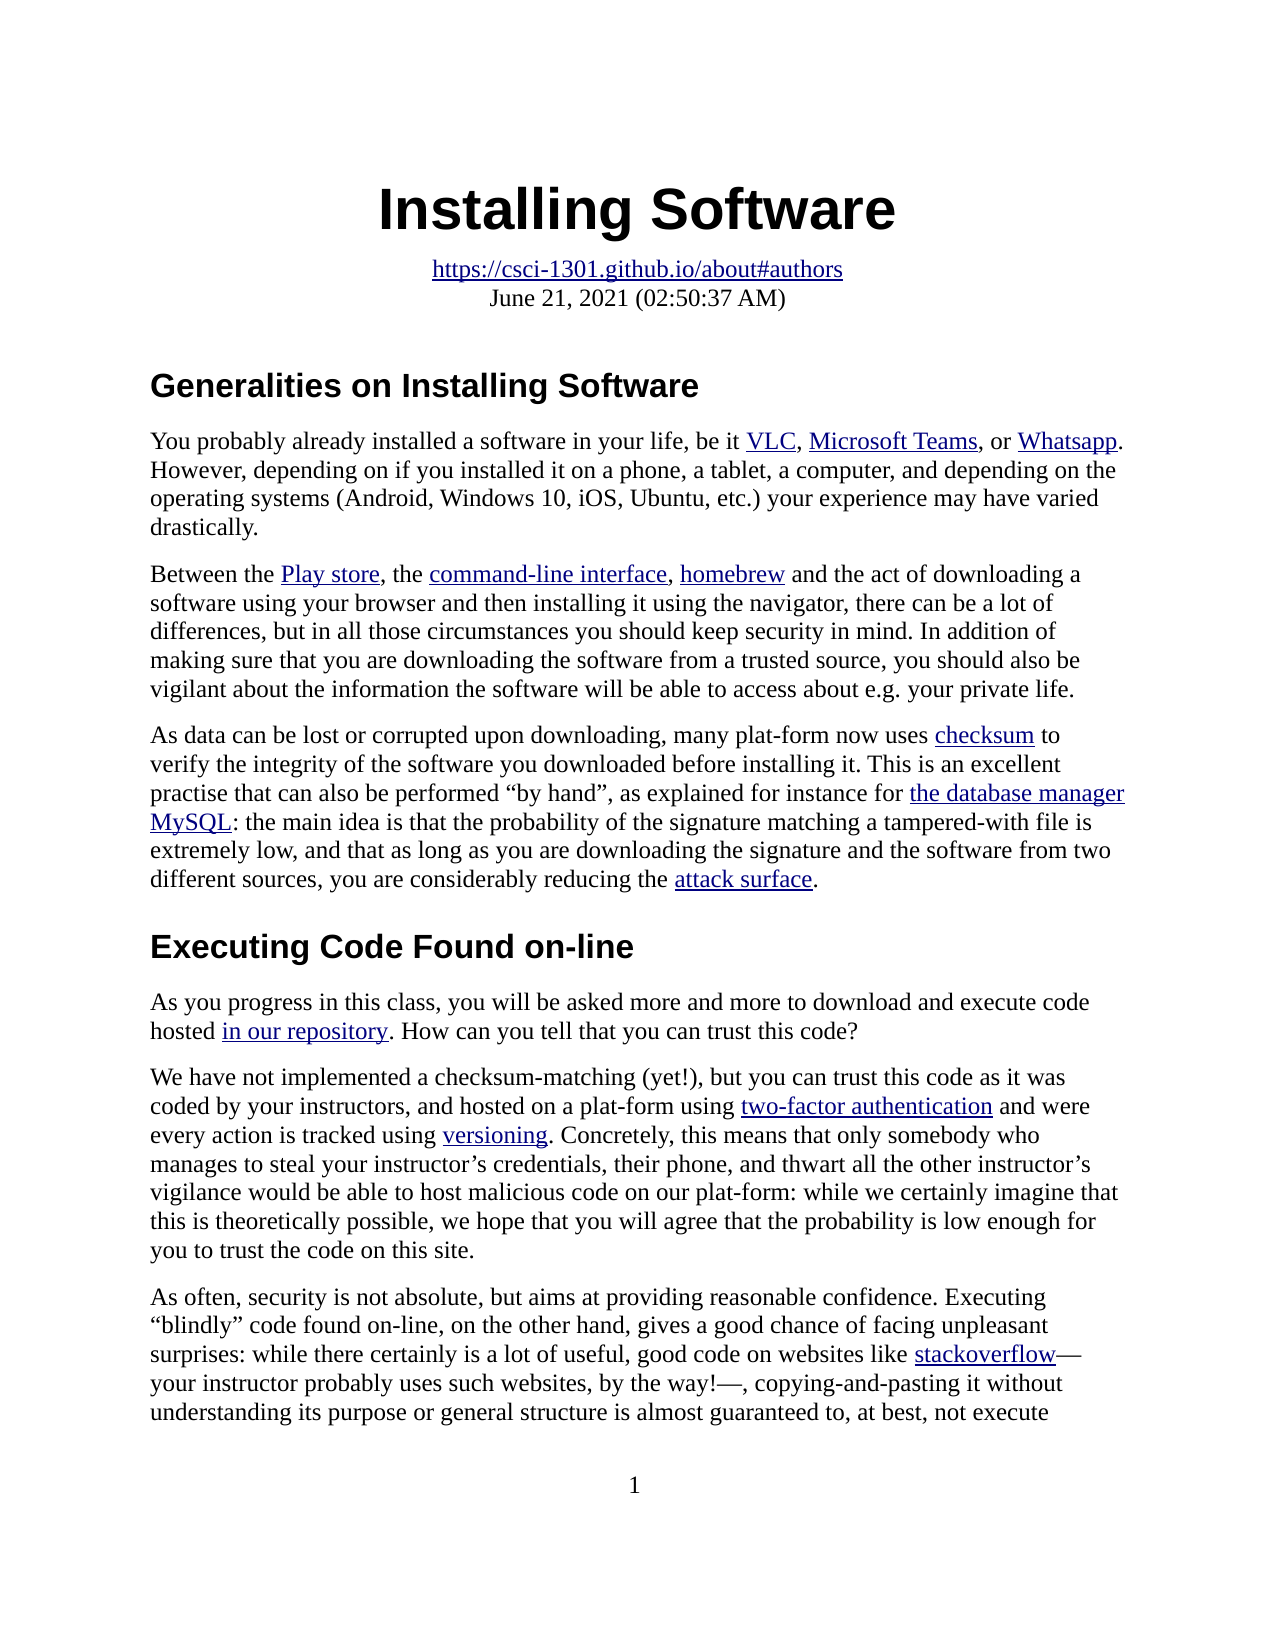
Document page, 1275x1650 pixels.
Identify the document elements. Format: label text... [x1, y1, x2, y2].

text As data can be lost or corrupted upon downloading, many plat-form now uses checksum to verify the integrity of the software you downloaded before installing it. This is an excellent practise that can also be performed “by hand”, as explained for instance for the database manager MySQL: the main idea is that the probability of the signature matching a tampered-with file is extremely low, and that as long as you are downloading the signature and the software from two different sources, you are considerably reducing the attack surface. [150, 721, 1125, 893]
text You probably already installed a software in your life, be it VLC, Microsoft Teams, or Whatsapp. However, depending on if you installed it on a phone, a tablet, a computer, and depending on the operating systems (Android, Windows 10, iOS, Ubuntu, etc.) your experience may have varied drastically. [150, 426, 1125, 541]
text Between the Play store, the command-line interface, homebrew and the act of downloading a software using your browser and then installing it using the navigator, there can be a lot of differences, but in all those circumstances you should keep security in mind. In addition of making sure that you are downloading the software from a trusted source, you should also be vigilant about the information the software will be able to access about e.g. your private life. [150, 559, 1125, 703]
subtitle Executing Code Found on-line [150, 927, 1125, 966]
text As often, security is not absolute, but aims at providing reasonable confidence. Executing “blindly” code found on-line, on the other hand, gives a good chance of facing unpleasant surprises: while there certainly is a lot of useful, good code on websites like stackoverflow—your instructor probably uses such websites, by the way!—, copying-and-pasting it without understanding its purpose or general structure is almost guaranteed to, at best, not execute [150, 1282, 1125, 1425]
text June 21, 2021 (02:50:37 AM) [150, 283, 1125, 312]
text We have not implemented a checksum-matching (yet!), but you can trust this code as it was coded by your instructors, and hosted on a plat-form using two-factor authentication and were every action is tracked using versioning. Concretely, this means that only somebody who manages to steal your instructor’s credentials, their phone, and thwart all the other instructor’s vigilance would be able to host malicious code on our plat-form: while we certainly imagine that this is theoretically possible, we hope that you will agree that the probability is low enough for you to trust the code on this site. [150, 1062, 1125, 1264]
subtitle Generalities on Installing Software [150, 366, 1125, 404]
title Installing Software [150, 175, 1125, 242]
text https://csci-1301.github.io/about#authors [150, 254, 1125, 283]
text As you progress in this class, you will be asked more and more to download and execute code hosted in our repository. How can you tell that you can trust this code? [150, 987, 1125, 1044]
